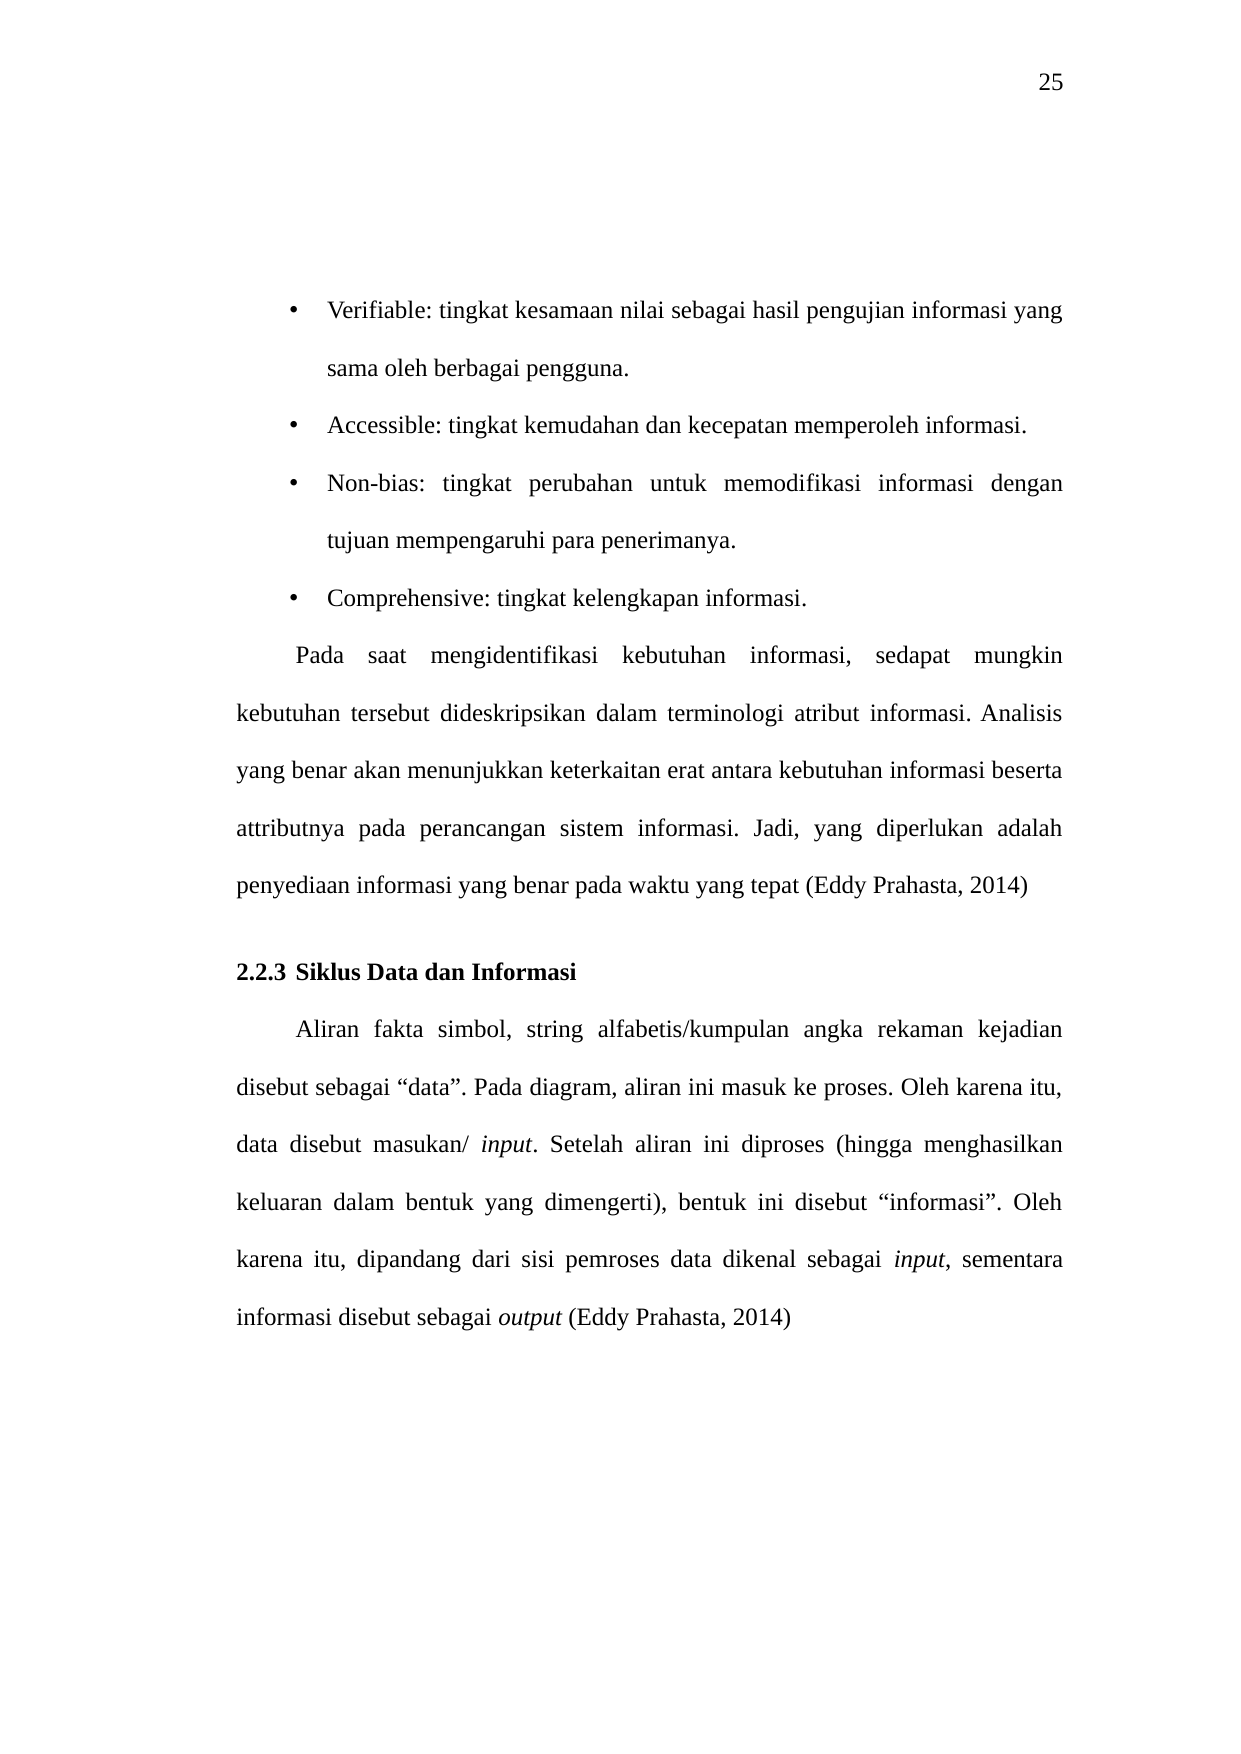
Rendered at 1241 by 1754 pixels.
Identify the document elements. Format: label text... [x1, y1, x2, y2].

subtitle 2.2.3 Siklus Data dan Informasi [236, 957, 1063, 985]
text Aliran fakta simbol, string alfabetis/kumpulan angka rekaman kejadian disebut sebagai “data”. Pada diagram, aliran ini masuk ke proses. Oleh karena itu, data disebut masukan/ input. Setelah aliran ini diproses (hingga menghasilkan keluaran dalam bentuk yang dimengerti), bentuk ini disebut “informasi”. Oleh karena itu, dipandang dari sisi pemroses data dikenal sebagai input, sementara informasi disebut sebagai output (Eddy Prahasta, 2014) [236, 1014, 1063, 1330]
list Comprehensive: tingkat kelengkapan informasi. [289, 583, 1063, 612]
list Non-bias: tingkat perubahan untuk memodifikasi informasi dengan tujuan mempengaruhi para penerimanya. [289, 468, 1063, 554]
list Accessible: tingkat kemudahan dan kecepatan memperoleh informasi. [289, 410, 1063, 439]
text Pada saat mengidentifikasi kebutuhan informasi, sedapat mungkin kebutuhan tersebut dideskripsikan dalam terminologi atribut informasi. Analisis yang benar akan menunjukkan keterkaitan erat antara kebutuhan informasi beserta attributnya pada perancangan sistem informasi. Jadi, yang diperlukan adalah penyediaan informasi yang benar pada waktu yang tepat (Eddy Prahasta, 2014) [236, 640, 1063, 899]
list Verifiable: tingkat kesamaan nilai sebagai hasil pengujian informasi yang sama oleh berbagai pengguna. [289, 295, 1063, 382]
